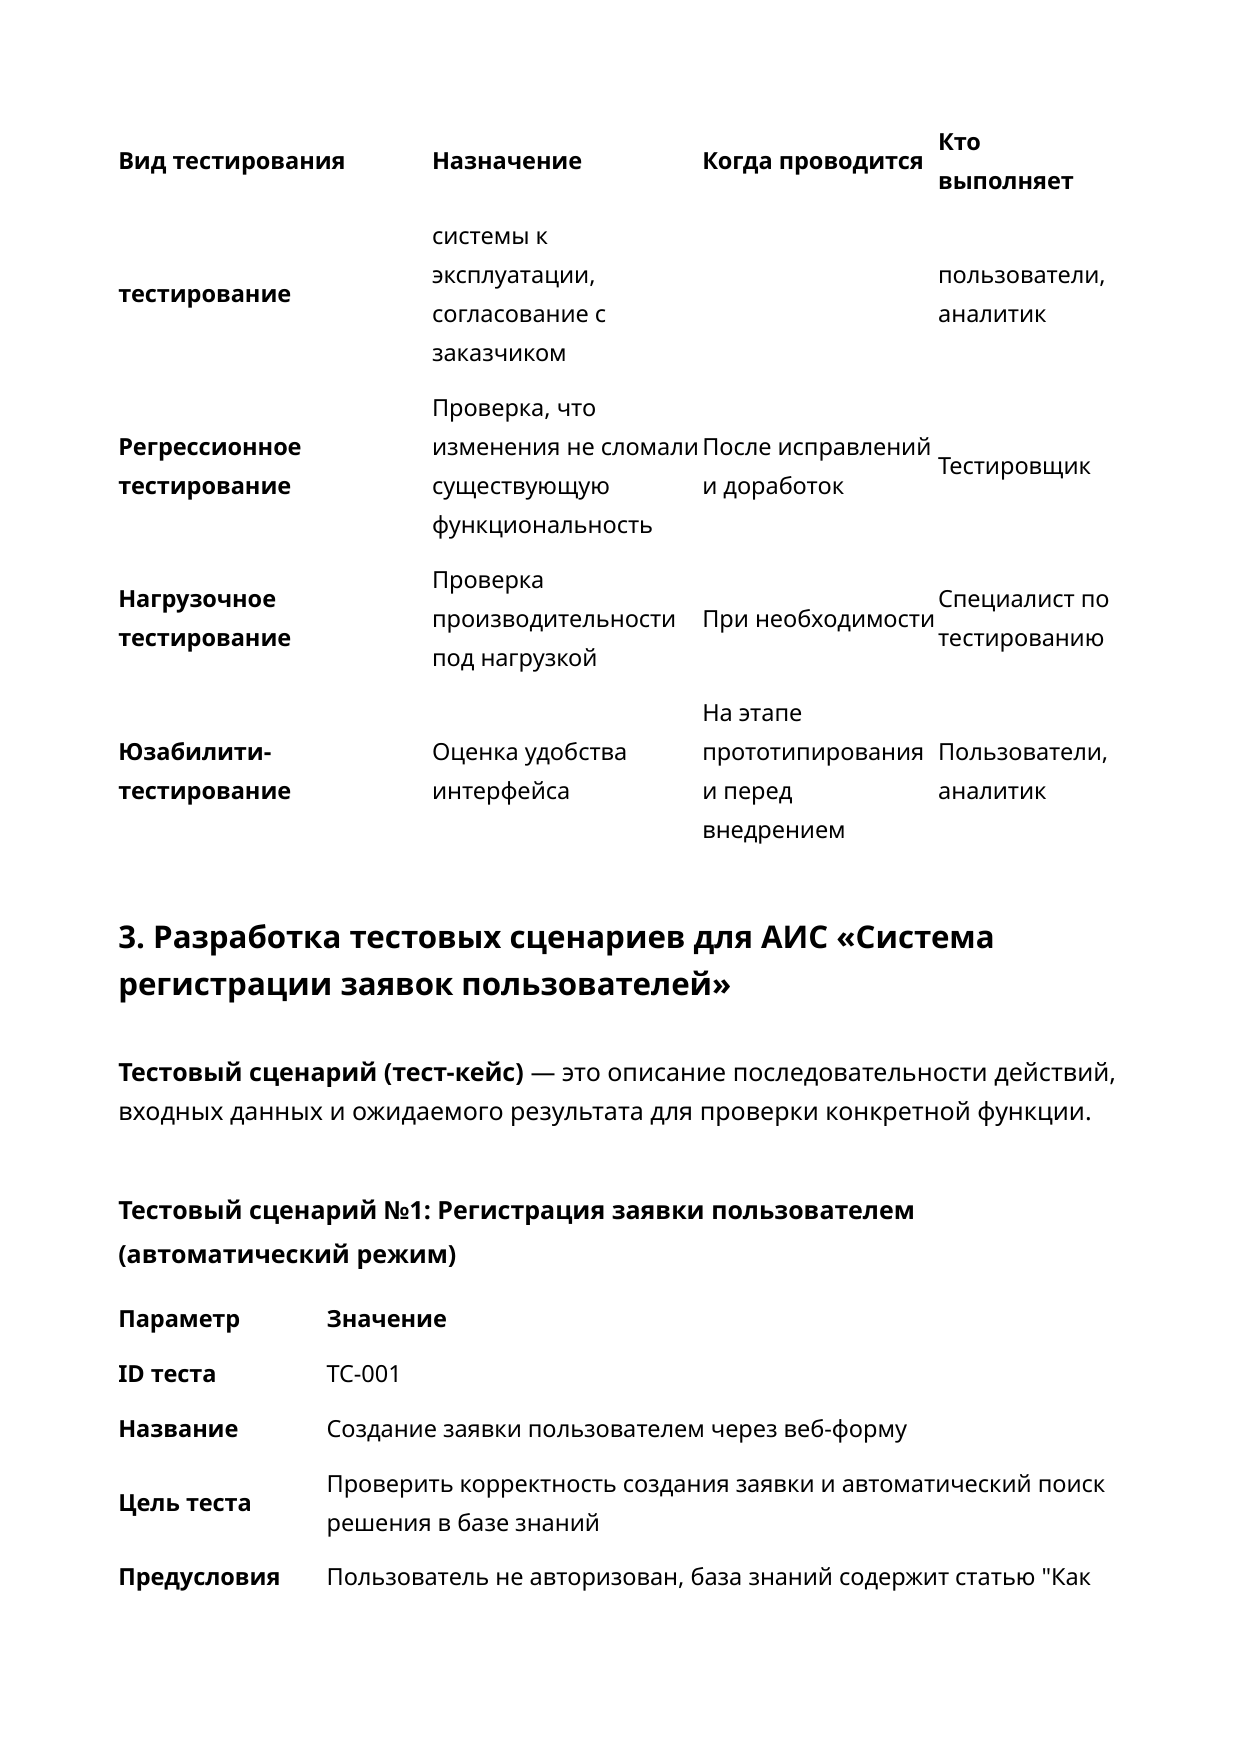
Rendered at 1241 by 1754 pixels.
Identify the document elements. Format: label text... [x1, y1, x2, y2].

table_cell На этапе прототипирования и перед внедрением [702, 690, 938, 861]
text Тестовый сценарий (тест-кейс) — это описание последовательности действий, входных данных и ожидаемого результата для проверки конкретной функции. [118, 1054, 1122, 1128]
table_header Значение [326, 1295, 1122, 1350]
table_cell ID теста [118, 1351, 326, 1405]
table_cell тестирование [118, 213, 432, 384]
table_cell Название [118, 1406, 326, 1460]
table_cell системы к эксплуатации, согласование с заказчиком [432, 213, 702, 384]
table_cell Юзабилити-тестирование [118, 690, 432, 861]
table_header Вид тестирования [118, 118, 432, 212]
table_header Кто выполняет [938, 118, 1122, 212]
table_cell Цель теста [118, 1461, 326, 1553]
table_cell Специалист по тестированию [938, 557, 1122, 689]
table_header Параметр [118, 1295, 326, 1350]
table_cell Пользователь не авторизован, база знаний содержит статью "Как [326, 1555, 1122, 1608]
table_cell пользователи, аналитик [938, 213, 1122, 384]
table_cell Тестировщик [938, 385, 1122, 556]
table_cell При необходимости [702, 557, 938, 689]
table_cell Оценка удобства интерфейса [432, 690, 702, 861]
table_header Когда проводится [702, 118, 938, 212]
subtitle Тестовый сценарий №1: Регистрация заявки пользователем (автоматический режим) [118, 1183, 1122, 1270]
table_cell Нагрузочное тестирование [118, 557, 432, 689]
table_cell Проверка производительности под нагрузкой [432, 557, 702, 689]
table_cell Создание заявки пользователем через веб-форму [326, 1406, 1122, 1460]
table_cell TC-001 [326, 1351, 1122, 1405]
subtitle 3. Разработка тестовых сценариев для АИС «Система регистрации заявок пользователей» [118, 911, 1122, 1004]
table_cell [702, 213, 938, 384]
table_cell Регрессионное тестирование [118, 385, 432, 556]
table_header Назначение [432, 118, 702, 212]
table_cell Пользователи, аналитик [938, 690, 1122, 861]
table_cell Предусловия [118, 1555, 326, 1608]
table_cell Проверить корректность создания заявки и автоматический поиск решения в базе знаний [326, 1461, 1122, 1553]
table_cell После исправлений и доработок [702, 385, 938, 556]
table_cell Проверка, что изменения не сломали существующую функциональность [432, 385, 702, 556]
